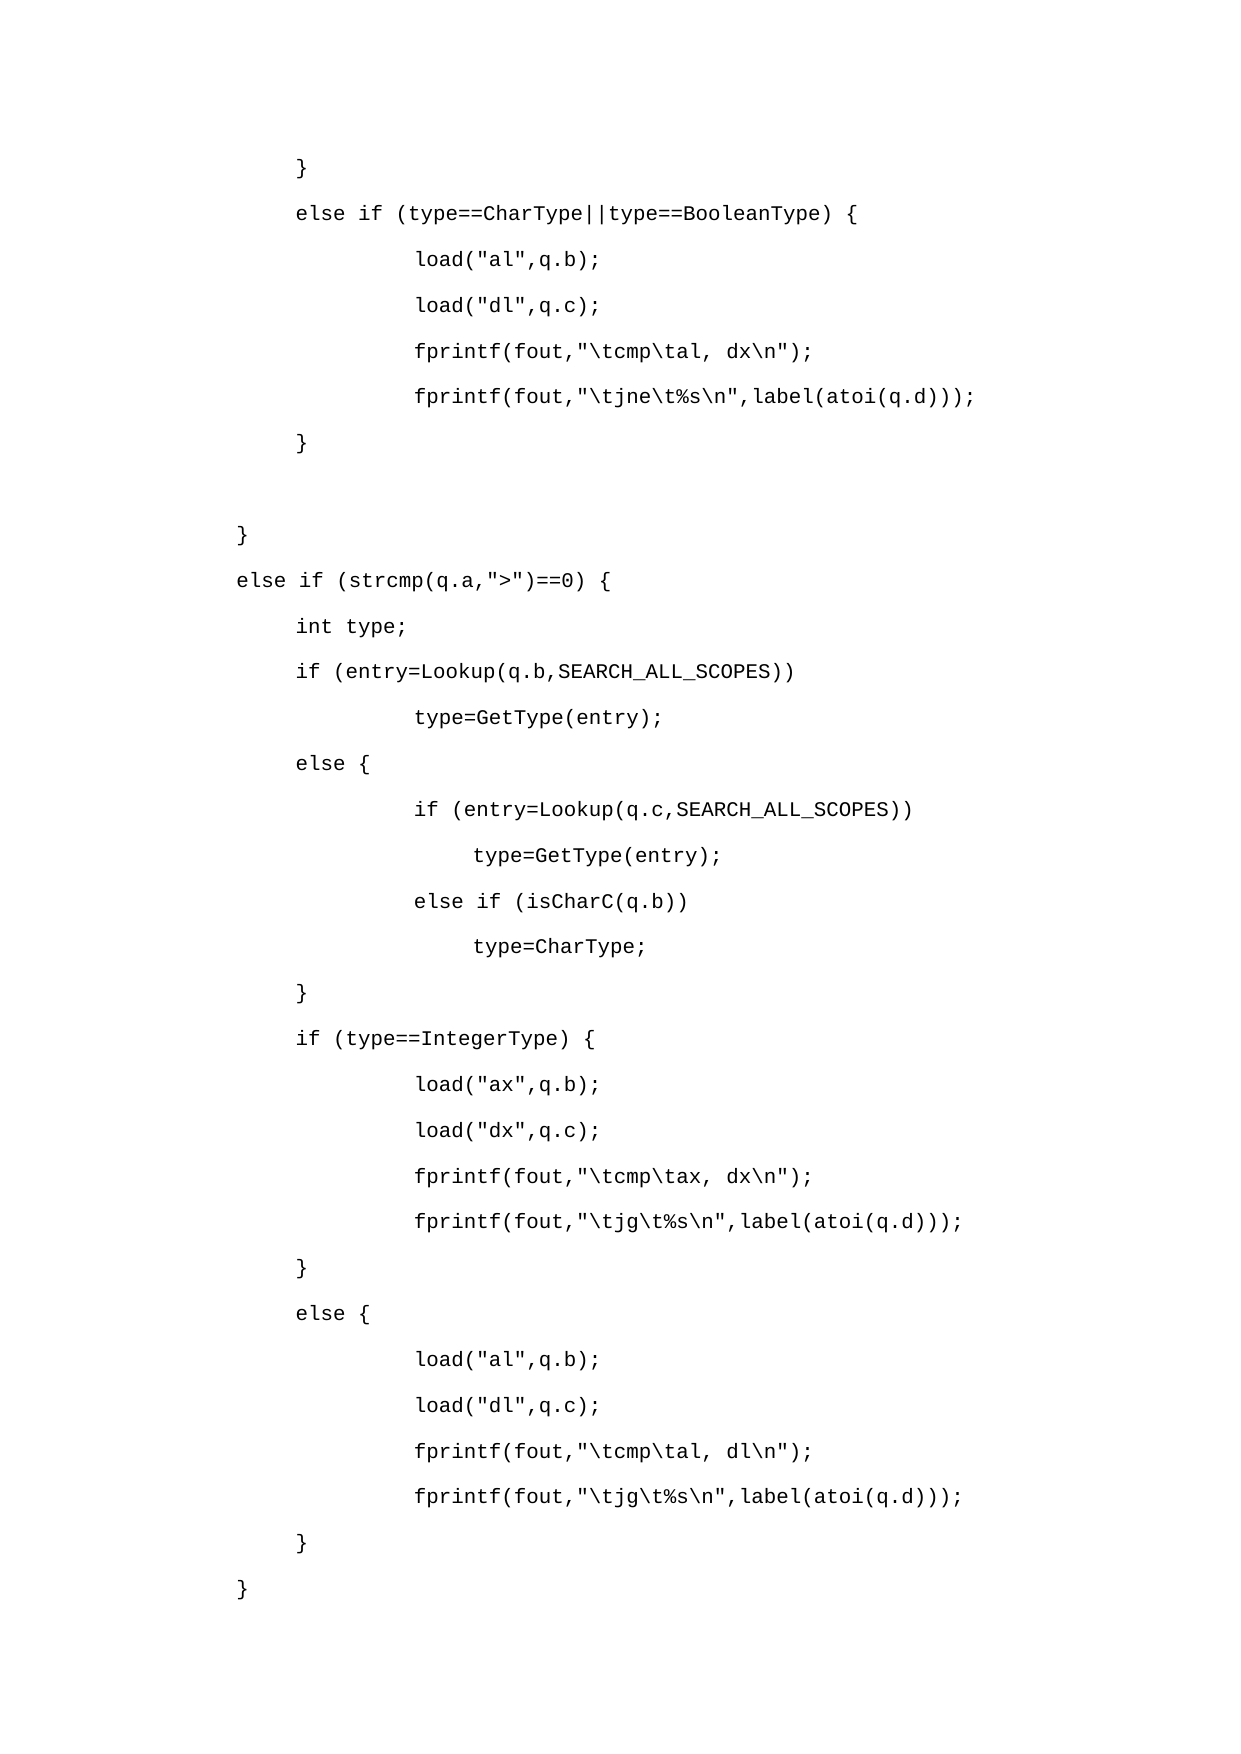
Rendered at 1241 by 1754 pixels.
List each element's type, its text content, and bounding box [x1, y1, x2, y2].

text load("ax",q.b); [177, 1064, 1063, 1098]
text if (type==IntegerType) { [177, 1018, 1063, 1052]
text load("dl",q.c); [177, 1385, 1063, 1418]
text fprintf(fout,"\tjg\t%s\n",label(atoi(q.d))); [177, 1202, 1063, 1235]
text else { [177, 1293, 1063, 1327]
text else if (strcmp(q.a,">")==0) { [177, 560, 1063, 593]
text load("dl",q.c); [177, 285, 1063, 318]
text int type; [177, 606, 1063, 639]
text fprintf(fout,"\tcmp\tal, dl\n"); [177, 1431, 1063, 1464]
text else if (isCharC(q.b)) [177, 881, 1063, 914]
text } [177, 1523, 1063, 1556]
text } [177, 514, 1063, 548]
text } [177, 423, 1063, 456]
text } [177, 1568, 1063, 1602]
text else { [177, 743, 1063, 777]
text fprintf(fout,"\tcmp\tax, dx\n"); [177, 1156, 1063, 1189]
text type=CharType; [177, 927, 1063, 960]
text } [177, 1248, 1063, 1281]
text load("al",q.b); [177, 239, 1063, 273]
text fprintf(fout,"\tjne\t%s\n",label(atoi(q.d))); [177, 377, 1063, 410]
text fprintf(fout,"\tjg\t%s\n",label(atoi(q.d))); [177, 1477, 1063, 1510]
text } [177, 148, 1063, 181]
text if (entry=Lookup(q.b,SEARCH_ALL_SCOPES)) [177, 652, 1063, 685]
text load("al",q.b); [177, 1339, 1063, 1373]
text load("dx",q.c); [177, 1110, 1063, 1143]
text if (entry=Lookup(q.c,SEARCH_ALL_SCOPES)) [177, 789, 1063, 823]
text type=GetType(entry); [177, 698, 1063, 731]
text type=GetType(entry); [177, 835, 1063, 868]
text } [177, 973, 1063, 1006]
text fprintf(fout,"\tcmp\tal, dx\n"); [177, 331, 1063, 364]
text else if (type==CharType||type==BooleanType) { [177, 193, 1063, 227]
